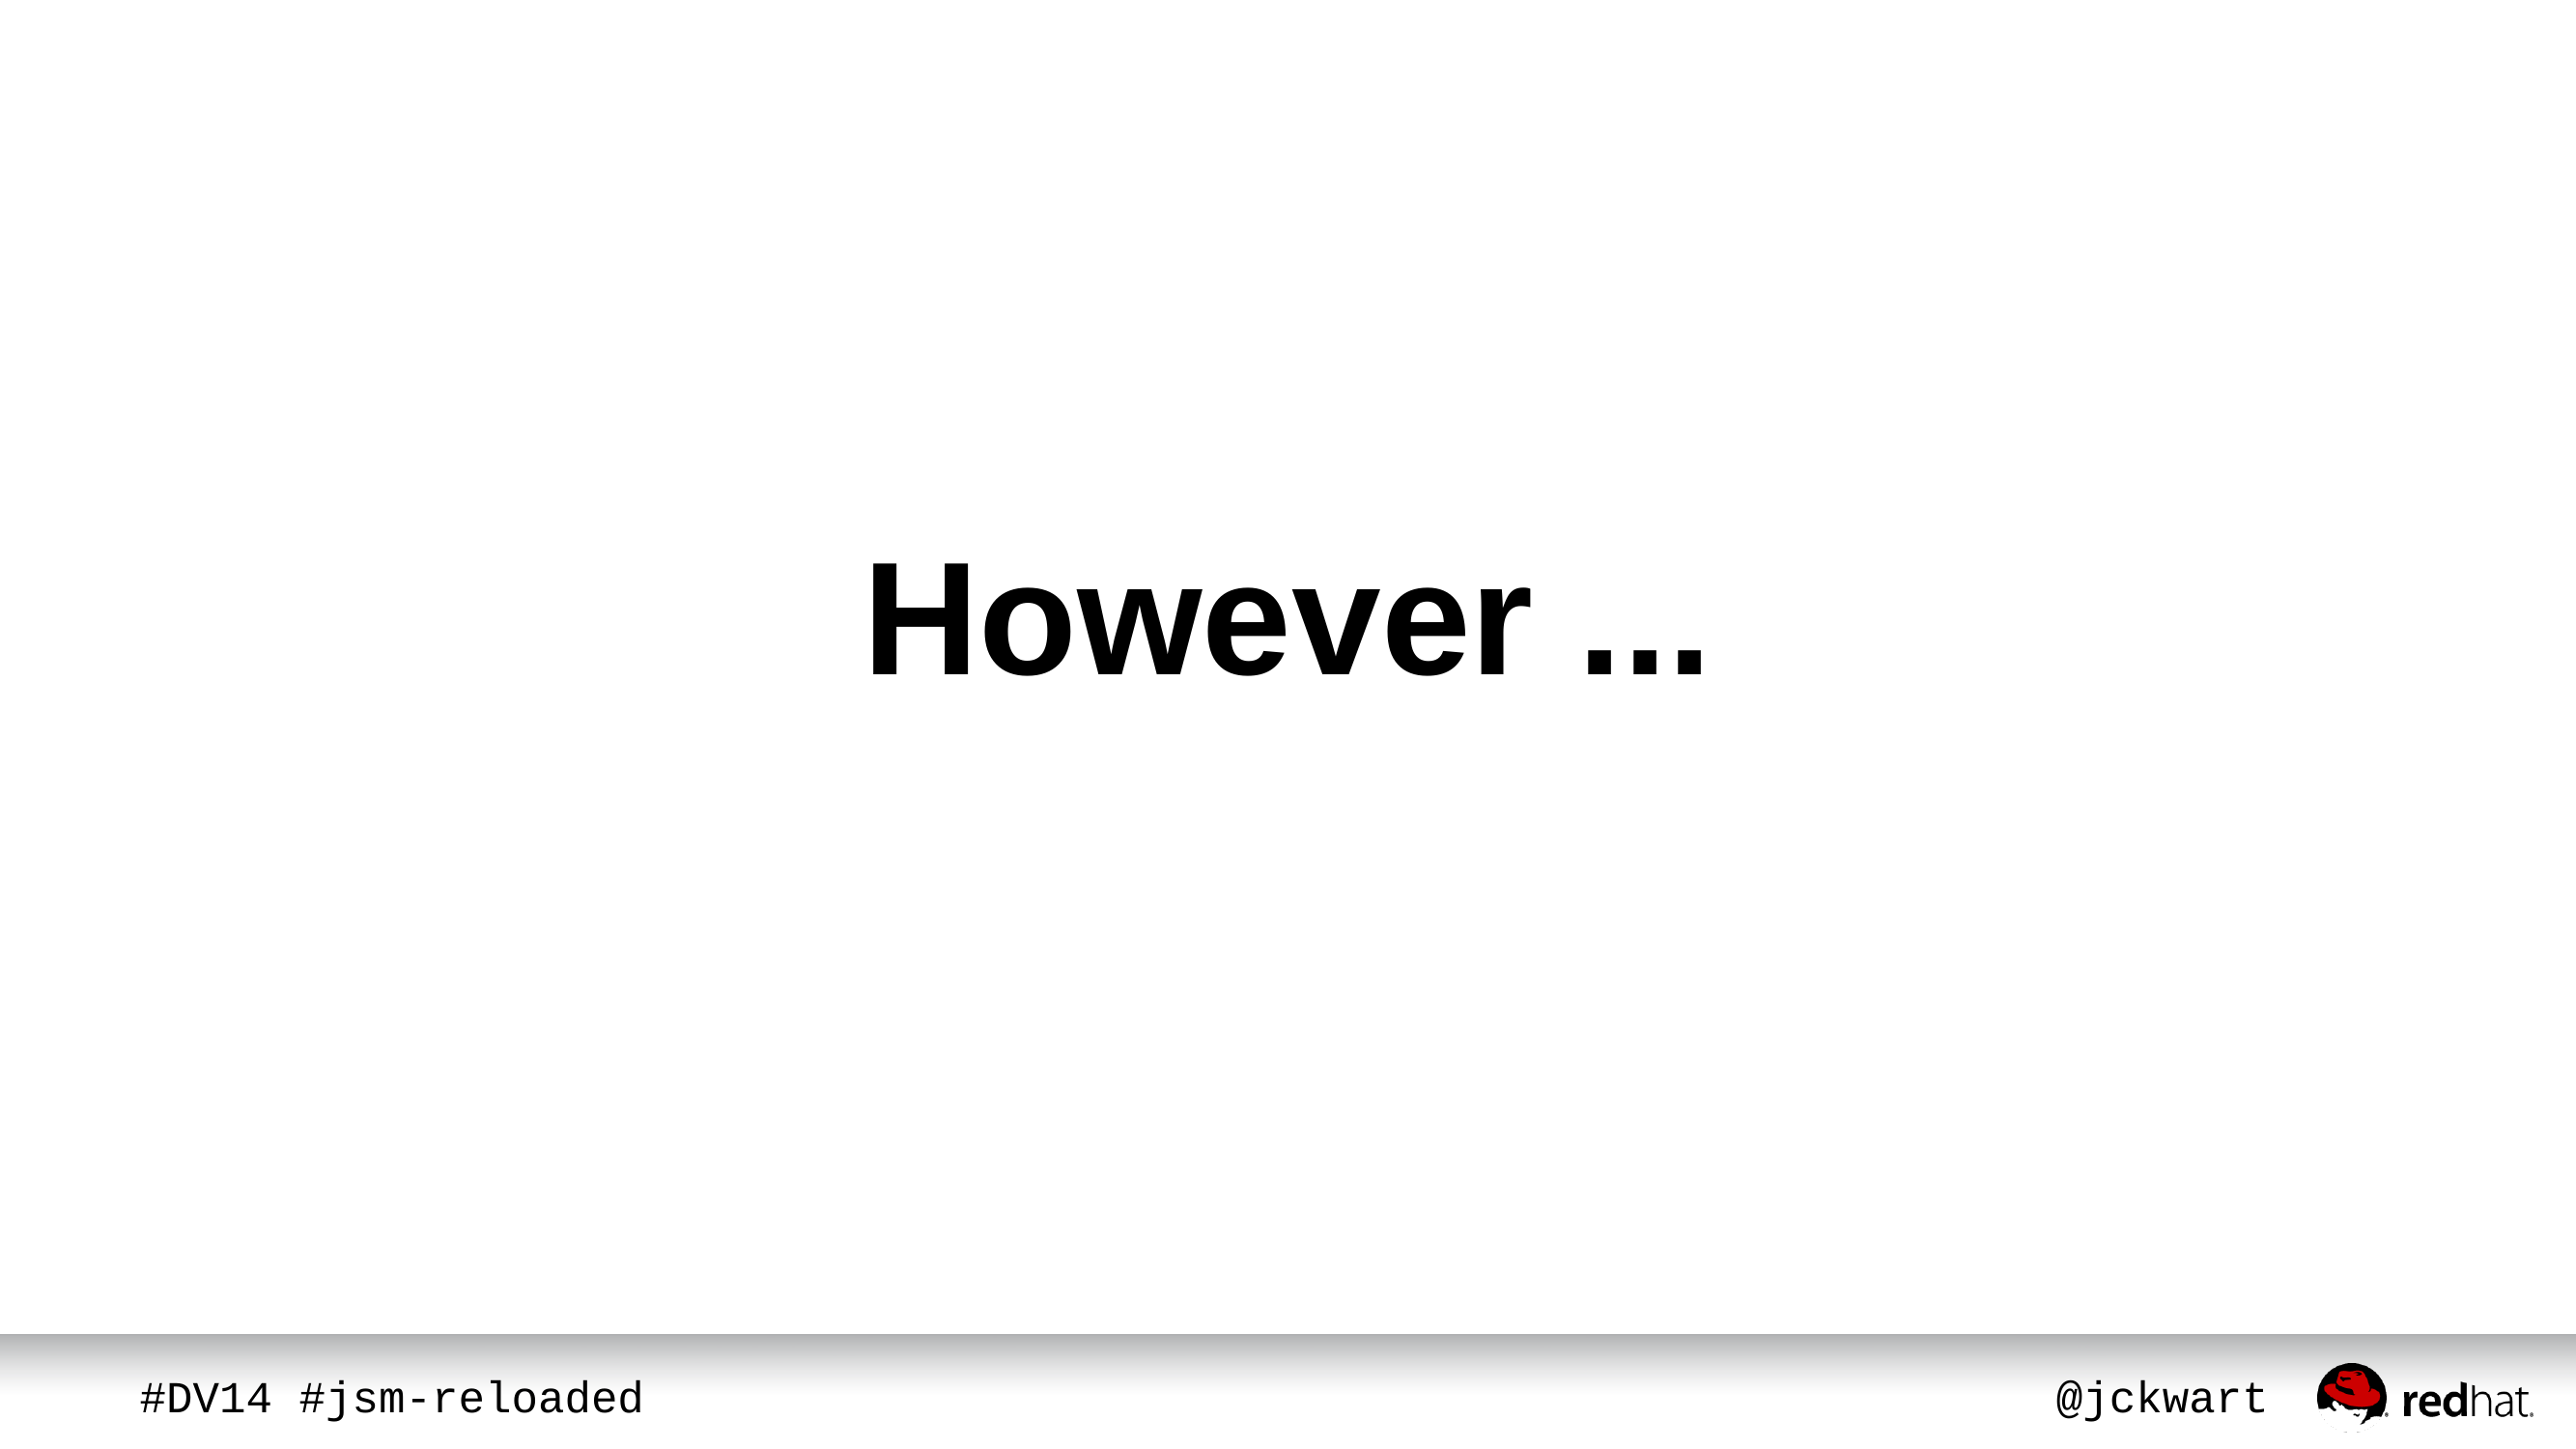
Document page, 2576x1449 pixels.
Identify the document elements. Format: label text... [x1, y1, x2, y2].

picture [0, 1334, 2576, 1445]
subtitle However ... [128, 57, 2448, 1179]
